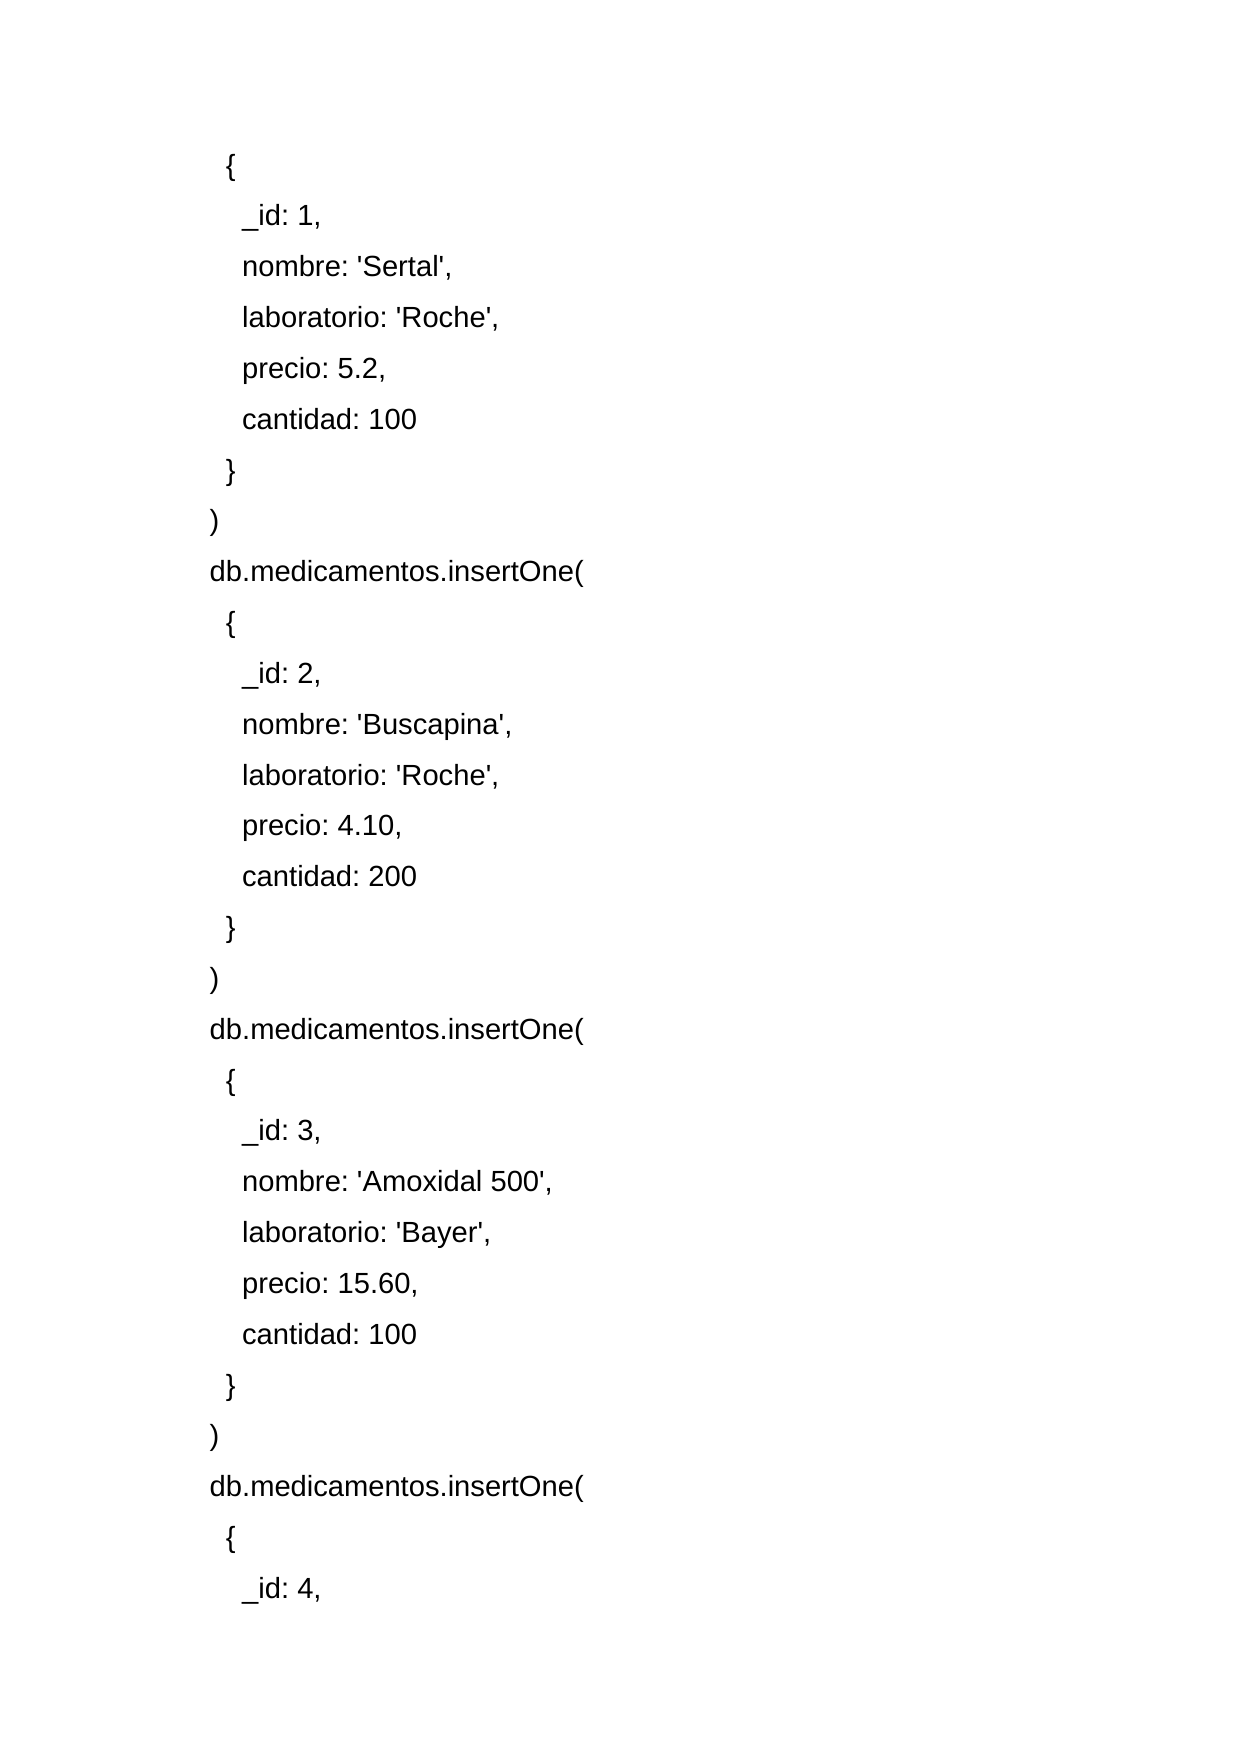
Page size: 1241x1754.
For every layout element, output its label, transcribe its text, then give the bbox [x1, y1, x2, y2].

text nombre: 'Sertal', [177, 249, 1063, 283]
text db.medicamentos.insertOne( [177, 1012, 1063, 1045]
text laboratorio: 'Roche', [177, 758, 1063, 791]
text ) [177, 1418, 1063, 1452]
text { [177, 1520, 1063, 1554]
text laboratorio: 'Bayer', [177, 1215, 1063, 1249]
text precio: 5.2, [177, 351, 1063, 384]
text precio: 4.10, [177, 808, 1063, 842]
text } [177, 910, 1063, 944]
text db.medicamentos.insertOne( [177, 554, 1063, 588]
text ) [177, 503, 1063, 537]
text { [177, 605, 1063, 639]
text precio: 15.60, [177, 1266, 1063, 1299]
text } [177, 1368, 1063, 1401]
text nombre: 'Amoxidal 500', [177, 1164, 1063, 1198]
text { [177, 148, 1063, 181]
text db.medicamentos.insertOne( [177, 1469, 1063, 1503]
text _id: 4, [177, 1571, 1063, 1604]
text _id: 1, [177, 198, 1063, 232]
text laboratorio: 'Roche', [177, 300, 1063, 334]
text cantidad: 100 [177, 402, 1063, 435]
text cantidad: 200 [177, 859, 1063, 893]
text cantidad: 100 [177, 1317, 1063, 1350]
text ) [177, 961, 1063, 994]
text } [177, 453, 1063, 486]
text { [177, 1063, 1063, 1096]
text nombre: 'Buscapina', [177, 707, 1063, 740]
text _id: 3, [177, 1113, 1063, 1147]
text _id: 2, [177, 656, 1063, 689]
